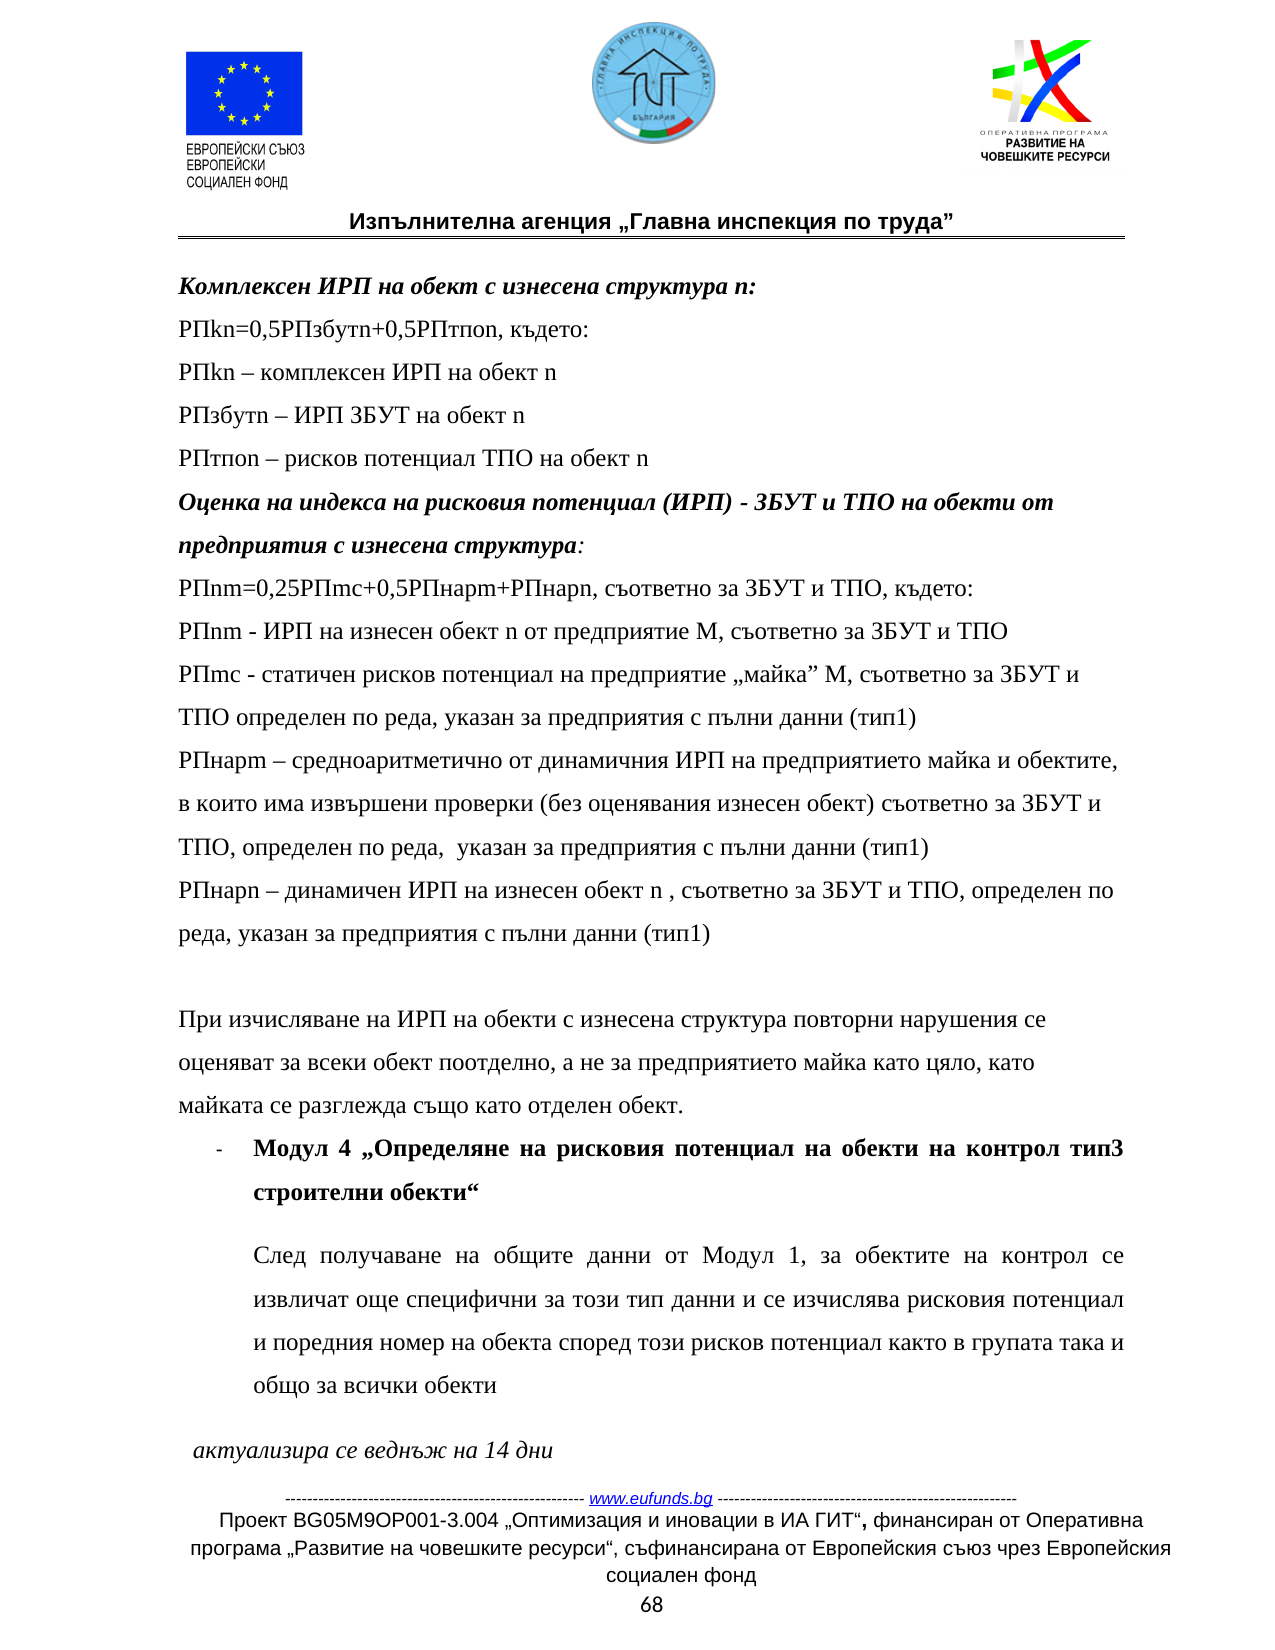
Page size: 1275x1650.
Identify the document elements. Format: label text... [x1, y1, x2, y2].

text РПзбутn – ИРП ЗБУТ на обект n [178, 400, 1125, 429]
text РПkn – комплексен ИРП на обект n [178, 357, 1125, 386]
text При изчисляване на ИРП на обекти с изнесена структура повторни нарушения се оценяват за всеки обект поотделно, а не за предприятието майка като цяло, като майката се разглежда също като отделен обект. [178, 1004, 1125, 1119]
table_header актуализира се веднъж на 14 дни [185, 1434, 639, 1477]
table_header [640, 1434, 789, 1477]
list Модул 4 „Определяне на рисковия потенциал на обекти на контрол тип3 строителни обекти“ [216, 1133, 1125, 1205]
text РПнарm – средноаритметично от динамичния ИРП на предприятието майка и обектите, в които има извършени проверки (без оценявания изнесен обект) съответно за ЗБУТ и ТПО, определен по реда, указан за предприятия с пълни данни (тип1) [178, 745, 1125, 860]
text РПmс - статичен рисков потенциал на предприятие „майка” М, съответно за ЗБУТ и ТПО определен по реда, указан за предприятия с пълни данни (тип1) [178, 659, 1125, 731]
table_header [790, 1434, 1062, 1477]
text РПkn=0,5РПзбутn+0,5РПтпоn, където: [178, 314, 1125, 343]
text РПтпоn – рисков потенциал ТПО на обект n [178, 443, 1125, 472]
text РПnm - ИРП на изнесен обект n от предприятие M, съответно за ЗБУТ и ТПО [178, 616, 1125, 645]
text Оценка на индекса на рисковия потенциал (ИРП) - ЗБУТ и ТПО на обекти от предприятия с изнесена структура: [178, 487, 1125, 558]
text РПnm=0,25РПmс+0,5РПнарm+РПнарn, съответно за ЗБУТ и ТПО, където: [178, 573, 1125, 602]
text Комплексен ИРП на обект с изнесена структура n: [178, 271, 1125, 300]
text След получаване на общите данни от Модул 1, за обектите на контрол се извличат още специфични за този тип данни и се изчислява рисковия потенциал и поредния номер на обекта според този рисков потенциал както в групата така и общо за всички обекти [253, 1241, 1125, 1399]
text РПнарn – динамичен ИРП на изнесен обект n , съответно за ЗБУТ и ТПО, определен по реда, указан за предприятия с пълни данни (тип1) [178, 875, 1125, 947]
